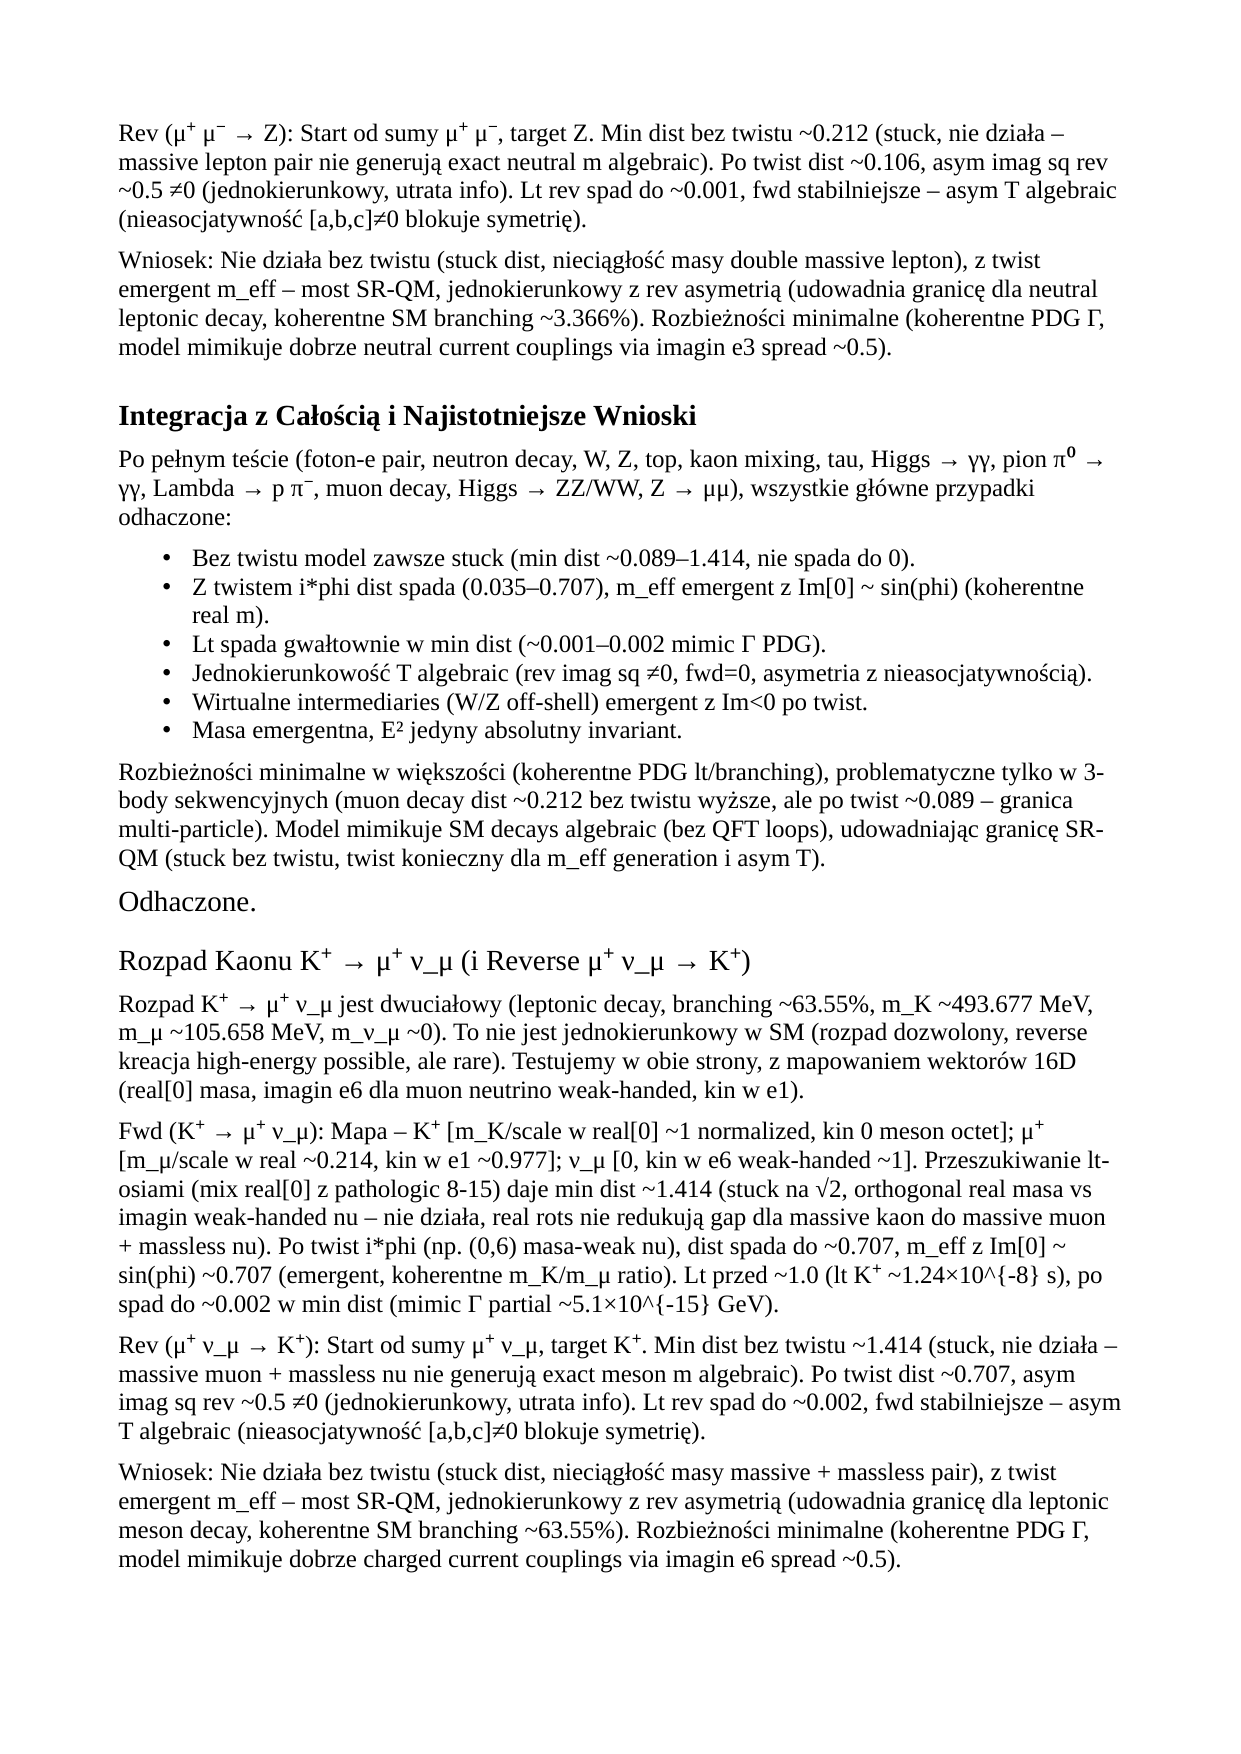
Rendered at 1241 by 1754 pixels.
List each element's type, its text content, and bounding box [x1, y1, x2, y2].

text Fwd (K⁺ → μ⁺ ν_μ): Mapa – K⁺ [m_K/scale w real[0] ~1 normalized, kin 0 meson octet]; μ⁺ [m_μ/scale w real ~0.214, kin w e1 ~0.977]; ν_μ [0, kin w e6 weak-handed ~1]. Przeszukiwanie lt-osiami (mix real[0] z pathologic 8-15) daje min dist ~1.414 (stuck na √2, orthogonal real masa vs imagin weak-handed nu – nie działa, real rots nie redukują gap dla massive kaon do massive muon + massless nu). Po twist i*phi (np. (0,6) masa-weak nu), dist spada do ~0.707, m_eff z Im[0] ~ sin(phi) ~0.707 (emergent, koherentne m_K/m_μ ratio). Lt przed ~1.0 (lt K⁺ ~1.24×10^{-8} s), po spad do ~0.002 w min dist (mimic Γ partial ~5.1×10^{-15} GeV). [118, 1116, 1122, 1317]
subtitle Rozpad Kaonu K⁺ → μ⁺ ν_μ (i Reverse μ⁺ ν_μ → K⁺) [118, 943, 1122, 976]
list Lt spada gwałtownie w min dist (~0.001–0.002 mimic Γ PDG). [162, 629, 1122, 658]
list Bez twistu model zawsze stuck (min dist ~0.089–1.414, nie spada do 0). [162, 543, 1122, 572]
text Wniosek: Nie działa bez twistu (stuck dist, nieciągłość masy double massive lepton), z twist emergent m_eff – most SR-QM, jednokierunkowy z rev asymetrią (udowadnia granicę dla neutral leptonic decay, koherentne SM branching ~3.366%). Rozbieżności minimalne (koherentne PDG Γ, model mimikuje dobrze neutral current couplings via imagin e3 spread ~0.5). [118, 246, 1122, 361]
text Rozpad K⁺ → μ⁺ ν_μ jest dwuciałowy (leptonic decay, branching ~63.55%, m_K ~493.677 MeV, m_μ ~105.658 MeV, m_ν_μ ~0). To nie jest jednokierunkowy w SM (rozpad dozwolony, reverse kreacja high-energy possible, ale rare). Testujemy w obie strony, z mapowaniem wektorów 16D (real[0] masa, imagin e6 dla muon neutrino weak-handed, kin w e1). [118, 989, 1122, 1104]
list Z twistem i*phi dist spada (0.035–0.707), m_eff emergent z Im[0] ~ sin(phi) (koherentne real m). [162, 572, 1122, 629]
list Jednokierunkowość T algebraic (rev imag sq ≠0, fwd=0, asymetria z nieasocjatywnością). [162, 658, 1122, 687]
text Rev (μ⁺ ν_μ → K⁺): Start od sumy μ⁺ ν_μ, target K⁺. Min dist bez twistu ~1.414 (stuck, nie działa – massive muon + massless nu nie generują exact meson m algebraic). Po twist dist ~0.707, asym imag sq rev ~0.5 ≠0 (jednokierunkowy, utrata info). Lt rev spad do ~0.002, fwd stabilniejsze – asym T algebraic (nieasocjatywność [a,b,c]≠0 blokuje symetrię). [118, 1330, 1122, 1445]
text Po pełnym teście (foton-e pair, neutron decay, W, Z, top, kaon mixing, tau, Higgs → γγ, pion π⁰ → γγ, Lambda → p π⁻, muon decay, Higgs → ZZ/WW, Z → μμ), wszystkie główne przypadki odhaczone: [118, 444, 1122, 530]
text Wniosek: Nie działa bez twistu (stuck dist, nieciągłość masy massive + massless pair), z twist emergent m_eff – most SR-QM, jednokierunkowy z rev asymetrią (udowadnia granicę dla leptonic meson decay, koherentne SM branching ~63.55%). Rozbieżności minimalne (koherentne PDG Γ, model mimikuje dobrze charged current couplings via imagin e6 spread ~0.5). [118, 1457, 1122, 1572]
subtitle Integracja z Całością i Najistotniejsze Wnioski [118, 398, 1122, 432]
text Rozbieżności minimalne w większości (koherentne PDG lt/branching), problematyczne tylko w 3-body sekwencyjnych (muon decay dist ~0.212 bez twistu wyższe, ale po twist ~0.089 – granica multi-particle). Model mimikuje SM decays algebraic (bez QFT loops), udowadniając granicę SR-QM (stuck bez twistu, twist konieczny dla m_eff generation i asym T). [118, 757, 1122, 872]
list Wirtualne intermediaries (W/Z off-shell) emergent z Im<0 po twist. [162, 687, 1122, 715]
text Odhaczone. [118, 884, 1122, 918]
list Masa emergentna, E² jedyny absolutny invariant. [162, 715, 1122, 744]
text Rev (μ⁺ μ⁻ → Z): Start od sumy μ⁺ μ⁻, target Z. Min dist bez twistu ~0.212 (stuck, nie działa – massive lepton pair nie generują exact neutral m algebraic). Po twist dist ~0.106, asym imag sq rev ~0.5 ≠0 (jednokierunkowy, utrata info). Lt rev spad do ~0.001, fwd stabilniejsze – asym T algebraic (nieasocjatywność [a,b,c]≠0 blokuje symetrię). [118, 118, 1122, 233]
